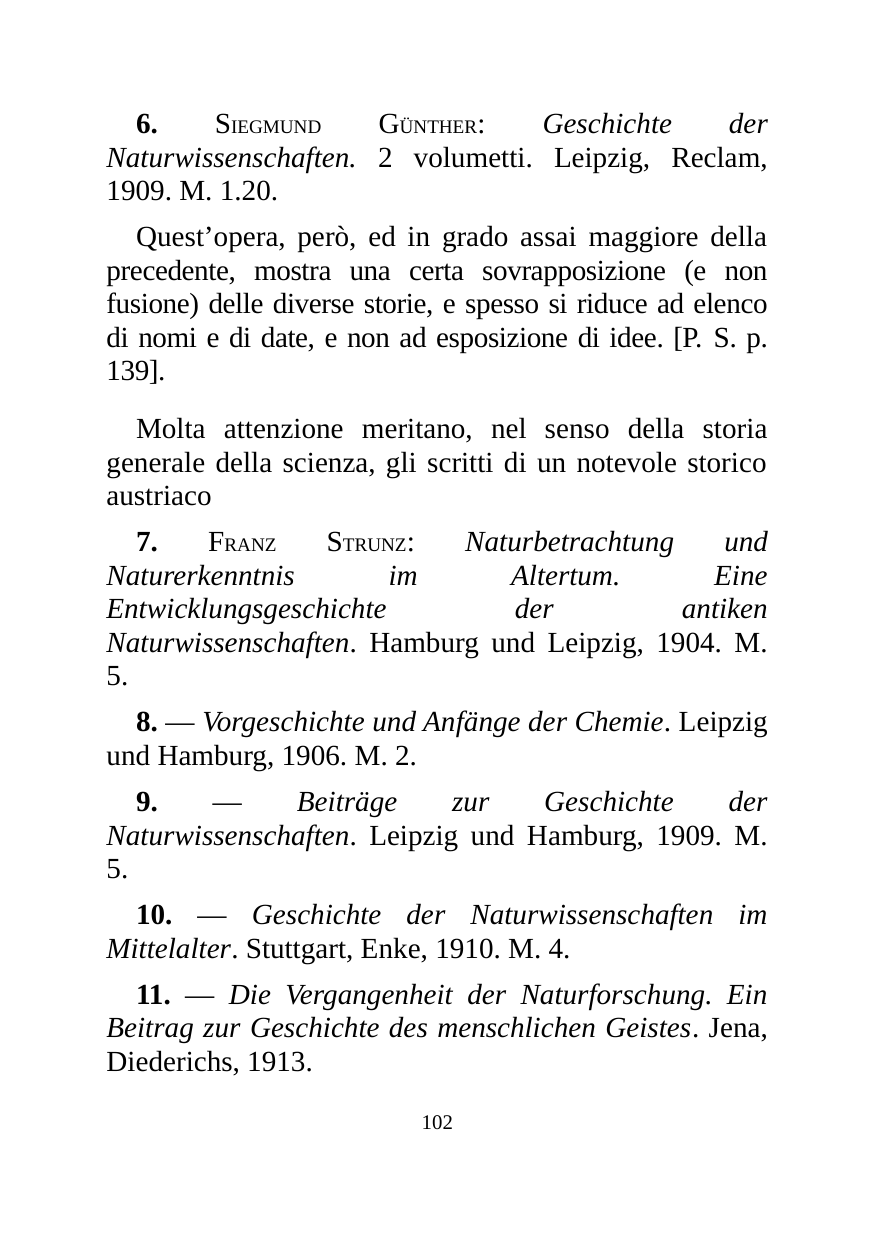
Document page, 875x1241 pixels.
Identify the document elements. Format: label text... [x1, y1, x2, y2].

text Quest’opera, però, ed in grado assai maggiore della precedente, mostra una certa sovrapposizione (e non fusione) delle diverse storie, e spesso si riduce ad elenco di nomi e di date, e non ad esposizione di idee. [P. S. p. 139]. [106, 219, 768, 387]
text 11. — Die Vergangenheit der Naturforschung. Ein Beitrag zur Geschichte des menschlichen Geistes. Jena, Diederichs, 1913. [106, 977, 768, 1077]
text 9. — Beiträge zur Geschichte der Naturwissenschaften. Leipzig und Hamburg, 1909. M. 5. [106, 784, 768, 885]
text Molta attenzione meritano, nel senso della storia generale della scienza, gli scritti di un notevole storico austriaco [106, 411, 768, 512]
text 7. Franz Strunz: Naturbetrachtung und Naturerkenntnis im Altertum. Eine Entwicklungsgeschichte der antiken Naturwissenschaften. Hamburg und Leipzig, 1904. M. 5. [106, 524, 768, 692]
text 10. — Geschichte der Naturwissenschaften im Mittelalter. Stuttgart, Enke, 1910. M. 4. [106, 897, 768, 964]
text 6. Siegmund Günther: Geschichte der Naturwissenschaften. 2 volumetti. Leipzig, Reclam, 1909. M. 1.20. [106, 106, 768, 207]
text 8. — Vorgeschichte und Anfänge der Chemie. Leipzig und Hamburg, 1906. M. 2. [106, 704, 768, 772]
